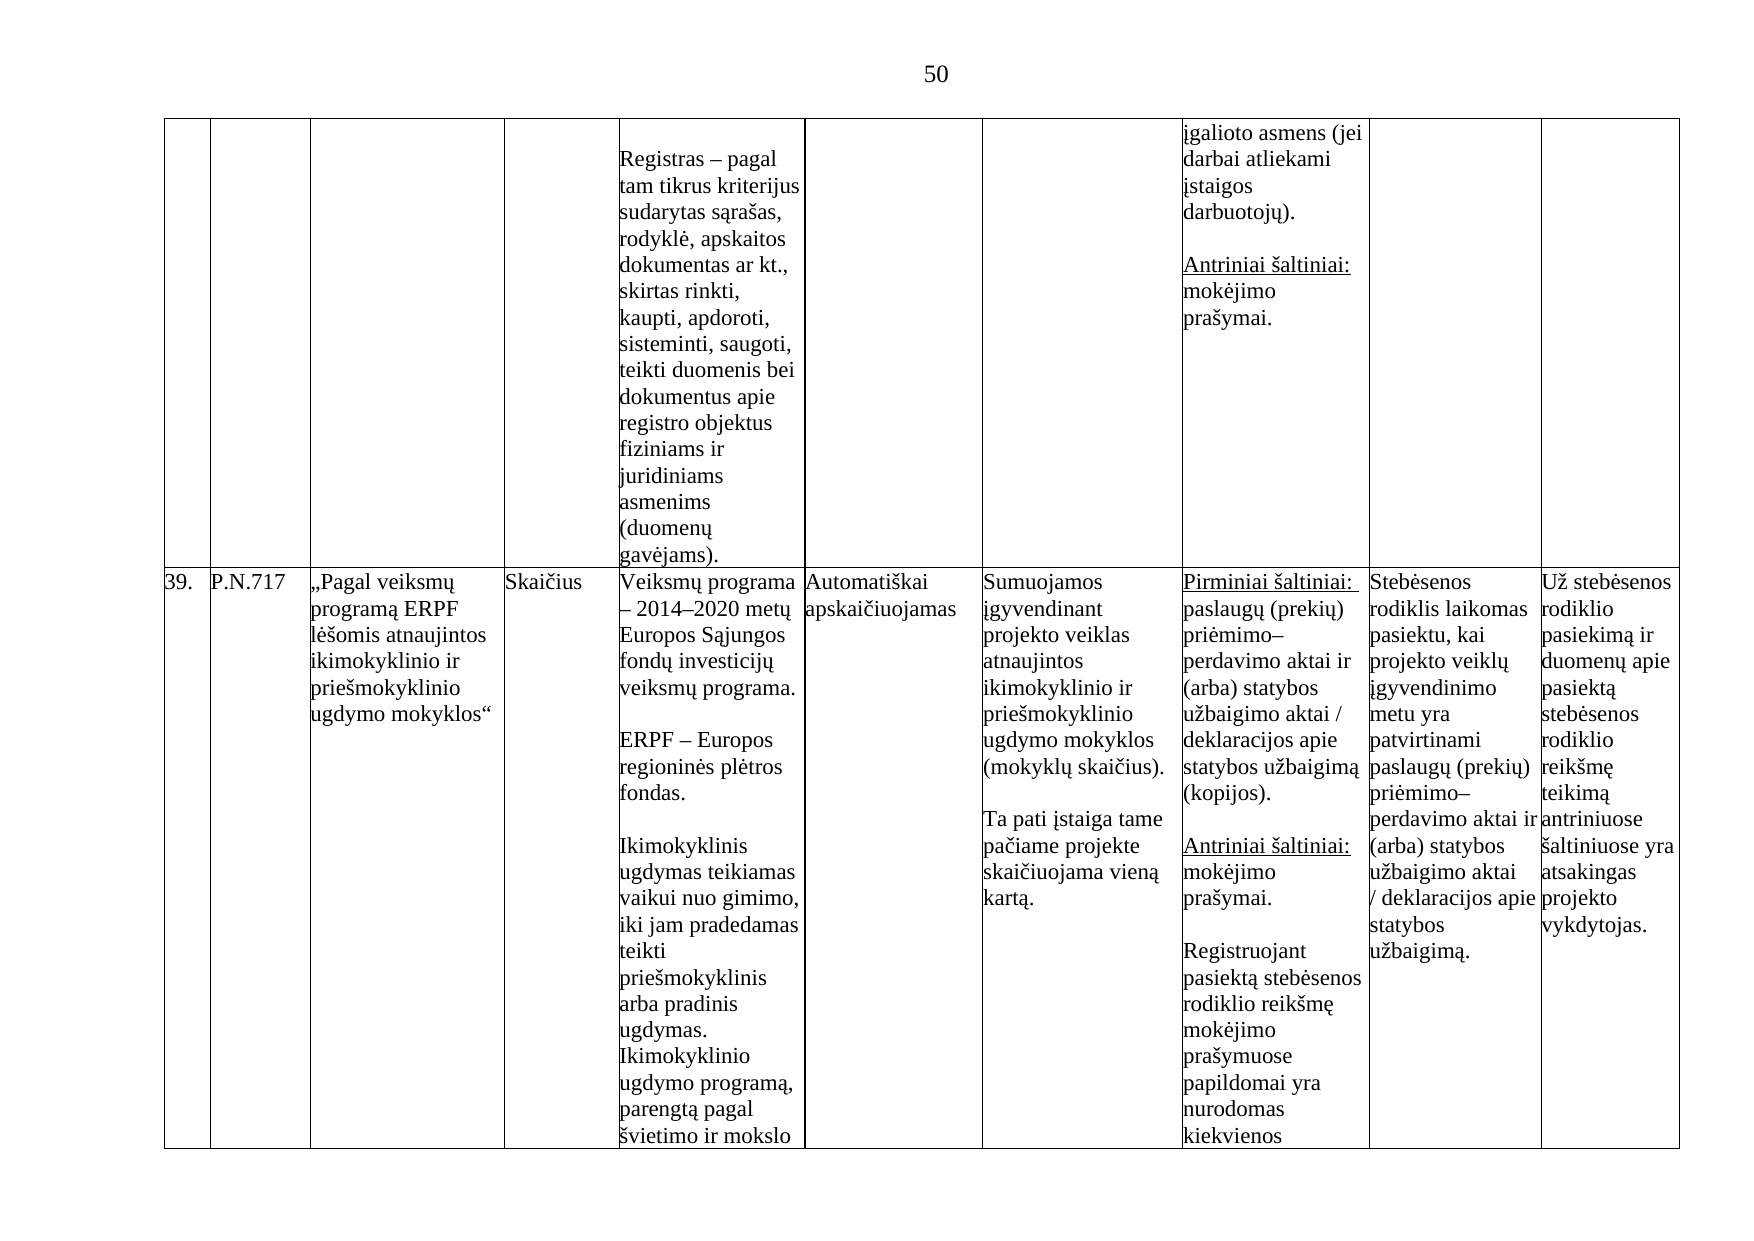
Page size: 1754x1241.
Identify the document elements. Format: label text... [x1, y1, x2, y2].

table_cell „Pagal veiksmų programą ERPF lėšomis atnaujintos ikimokyklinio ir priešmokyklinio ugdymo mokyklos“ [311, 568, 504, 1148]
table_cell Skaičius [505, 568, 619, 1148]
table_cell Pirminiai šaltiniai: paslaugų (prekių) priėmimo–perdavimo aktai ir (arba) statybos užbaigimo aktai / deklaracijos apie statybos užbaigimą (kopijos). Antriniai šaltiniai: mokėjimo prašymai. Registruojant pasiektą stebėsenos rodiklio reikšmę mokėjimo prašymuose papildomai yra nurodomas kiekvienos [1183, 568, 1369, 1148]
table_cell įgalioto asmens (jei darbai atliekami įstaigos darbuotojų). Antriniai šaltiniai: mokėjimo prašymai. [1183, 119, 1369, 567]
table_cell P.N.717 [211, 568, 310, 1148]
table_cell Registras – pagal tam tikrus kriterijus sudarytas sąrašas, rodyklė, apskaitos dokumentas ar kt., skirtas rinkti, kaupti, apdoroti, sisteminti, saugoti, teikti duomenis bei dokumentus apie registro objektus fiziniams ir juridiniams asmenims (duomenų gavėjams). [620, 119, 804, 567]
table_cell [806, 119, 982, 567]
table_cell Automatiškai apskaičiuojamas [806, 568, 982, 1148]
table_cell [165, 119, 210, 567]
table_cell [311, 119, 504, 567]
table_cell [505, 119, 619, 567]
table_cell Už stebėsenos rodiklio pasiekimą ir duomenų apie pasiektą stebėsenos rodiklio reikšmę teikimą antriniuose šaltiniuose yra atsakingas projekto vykdytojas. [1542, 568, 1679, 1148]
table_cell [1542, 119, 1679, 567]
table_cell Veiksmų programa – 2014–2020 metų Europos Sąjungos fondų investicijų veiksmų programa. ERPF – Europos regioninės plėtros fondas. Ikimokyklinis ugdymas teikiamas vaikui nuo gimimo, iki jam pradedamas teikti priešmokyklinis arba pradinis ugdymas. Ikimokyklinio ugdymo programą, parengtą pagal švietimo ir mokslo [620, 568, 804, 1148]
table_cell Sumuojamos įgyvendinant projekto veiklas atnaujintos ikimokyklinio ir priešmokyklinio ugdymo mokyklos (mokyklų skaičius). Ta pati įstaiga tame pačiame projekte skaičiuojama vieną kartą. [983, 568, 1182, 1148]
table_cell [1370, 119, 1541, 567]
table_cell Stebėsenos rodiklis laikomas pasiektu, kai projekto veiklų įgyvendinimo metu yra patvirtinami paslaugų (prekių) priėmimo–perdavimo aktai ir (arba) statybos užbaigimo aktai / deklaracijos apie statybos užbaigimą. [1370, 568, 1541, 1148]
table_cell 39. [165, 568, 210, 1148]
table_cell [983, 119, 1182, 567]
table_cell [211, 119, 310, 567]
